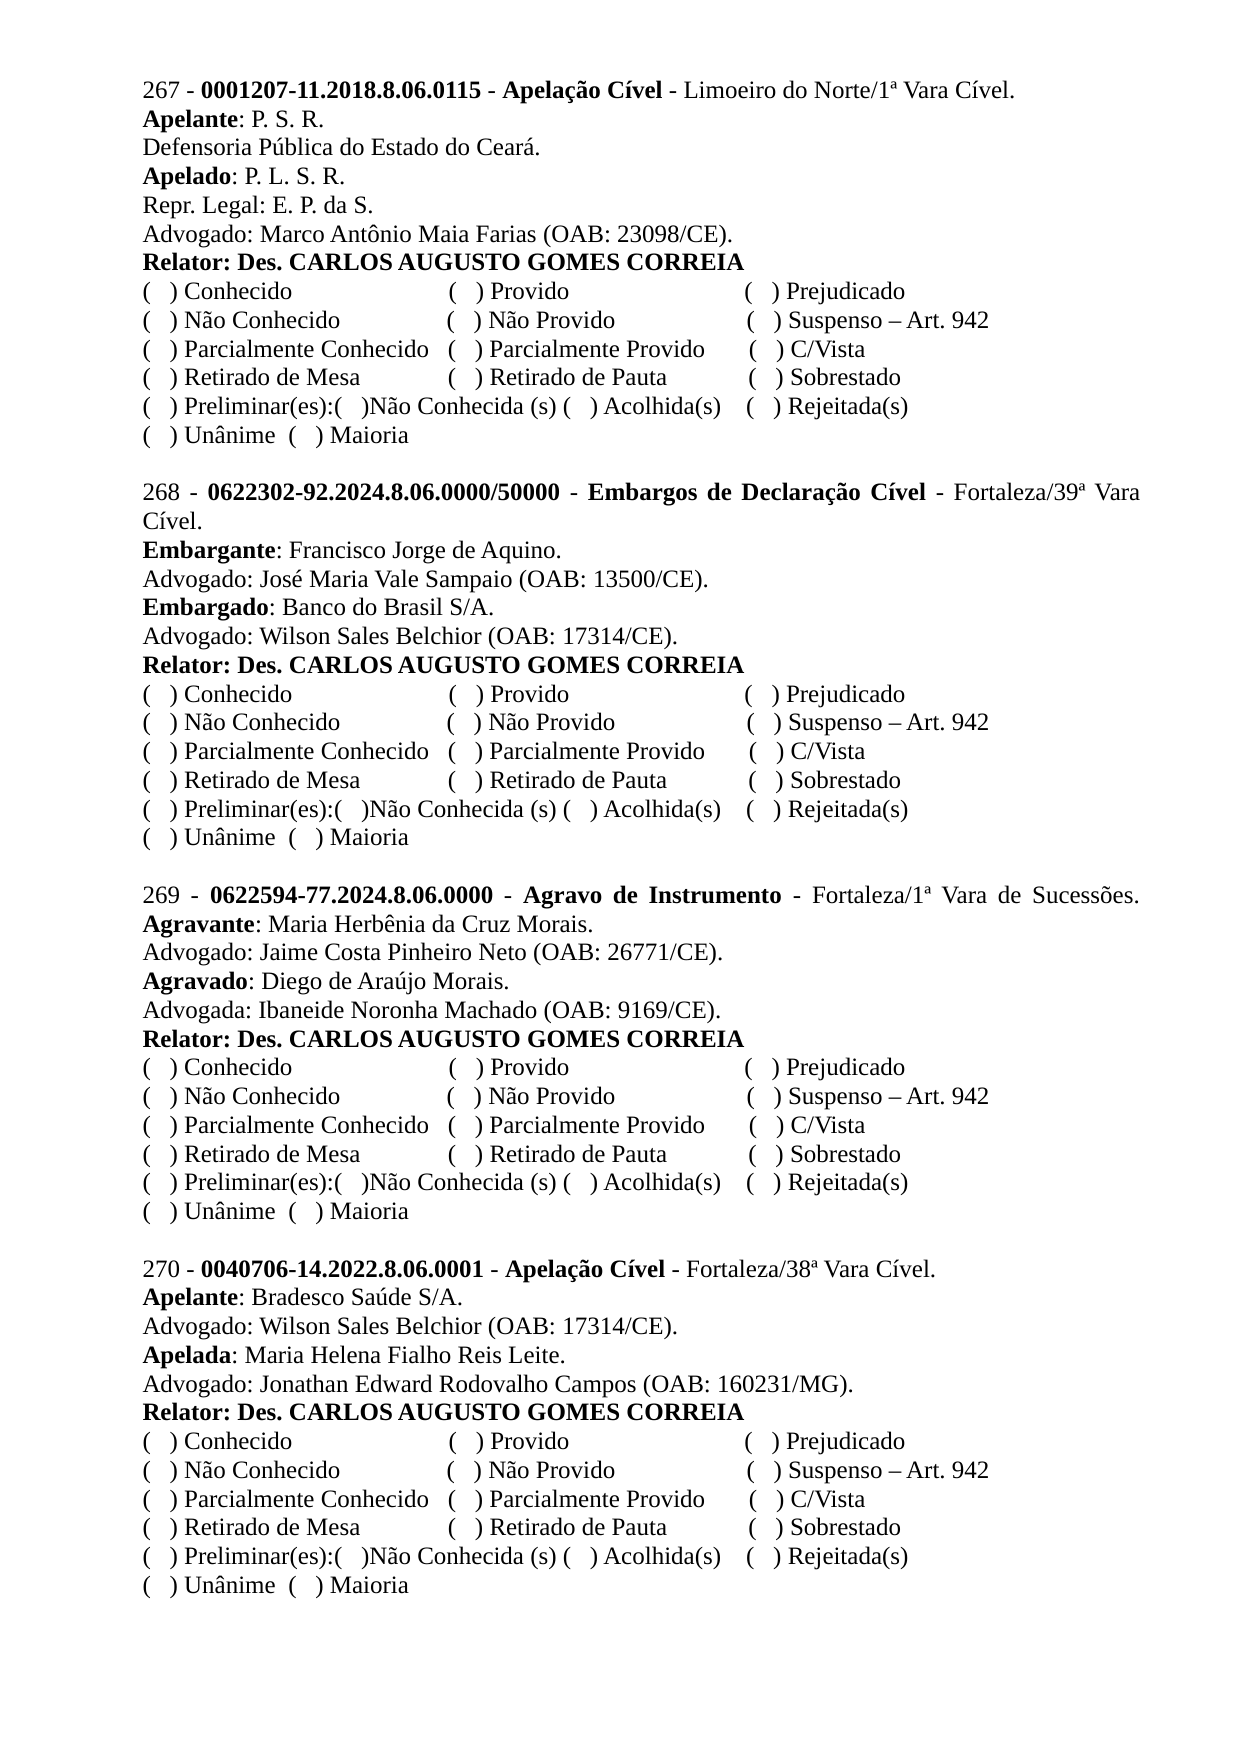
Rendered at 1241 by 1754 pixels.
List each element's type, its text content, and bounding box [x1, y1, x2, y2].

text Relator: Des. CARLOS AUGUSTO GOMES CORREIA [142, 1397, 1141, 1426]
text ( ) Retirado de Mesa ( ) Retirado de Pauta ( ) Sobrestado [142, 765, 1158, 794]
text Apelado: P. L. S. R. [142, 161, 1141, 190]
text ( ) Conhecido ( ) Provido ( ) Prejudicado [142, 1426, 1141, 1455]
text Apelante: P. S. R. [142, 104, 1141, 132]
text ( ) Unânime ( ) Maioria [142, 822, 1158, 851]
text Relator: Des. CARLOS AUGUSTO GOMES CORREIA [142, 650, 1141, 679]
text 267 - 0001207-11.2018.8.06.0115 - Apelação Cível - Limoeiro do Norte/1ª Vara Cível. [142, 75, 1141, 104]
text Advogado: Marco Antônio Maia Farias (OAB: 23098/CE). [142, 219, 1141, 247]
text Advogada: Ibaneide Noronha Machado (OAB: 9169/CE). [142, 995, 1141, 1024]
text ( ) Retirado de Mesa ( ) Retirado de Pauta ( ) Sobrestado [142, 362, 1158, 391]
text ( ) Unânime ( ) Maioria [142, 1570, 1158, 1599]
text 270 - 0040706-14.2022.8.06.0001 - Apelação Cível - Fortaleza/38ª Vara Cível. [142, 1254, 1141, 1282]
text Relator: Des. CARLOS AUGUSTO GOMES CORREIA [142, 1024, 1141, 1052]
text ( ) Não Conhecido ( ) Não Provido ( ) Suspenso – Art. 942 [142, 707, 1158, 736]
text ( ) Parcialmente Conhecido ( ) Parcialmente Provido ( ) C/Vista [142, 1110, 1158, 1139]
text ( ) Parcialmente Conhecido ( ) Parcialmente Provido ( ) C/Vista [142, 334, 1158, 362]
text ( ) Conhecido ( ) Provido ( ) Prejudicado [142, 1052, 1141, 1081]
text 269 - 0622594-77.2024.8.06.0000 - Agravo de Instrumento - Fortaleza/1ª Vara de Sucessões. Agravante: Maria Herbênia da Cruz Morais. [142, 880, 1141, 937]
text Advogado: José Maria Vale Sampaio (OAB: 13500/CE). [142, 564, 1141, 592]
text Defensoria Pública do Estado do Ceará. [142, 132, 1141, 161]
text Advogado: Wilson Sales Belchior (OAB: 17314/CE). [142, 621, 1141, 650]
text ( ) Não Conhecido ( ) Não Provido ( ) Suspenso – Art. 942 [142, 1455, 1158, 1484]
text 268 - 0622302-92.2024.8.06.0000/50000 - Embargos de Declaração Cível - Fortaleza/39ª Vara Cível. [142, 477, 1141, 535]
text Relator: Des. CARLOS AUGUSTO GOMES CORREIA [142, 247, 1141, 276]
text ( ) Unânime ( ) Maioria [142, 1196, 1158, 1225]
text ( ) Conhecido ( ) Provido ( ) Prejudicado [142, 679, 1141, 707]
text Apelada: Maria Helena Fialho Reis Leite. [142, 1340, 1141, 1369]
text ( ) Parcialmente Conhecido ( ) Parcialmente Provido ( ) C/Vista [142, 736, 1158, 765]
text Agravado: Diego de Araújo Morais. [142, 966, 1141, 995]
text Advogado: Jaime Costa Pinheiro Neto (OAB: 26771/CE). [142, 937, 1141, 966]
text ( ) Preliminar(es):( )Não Conhecida (s) ( ) Acolhida(s) ( ) Rejeitada(s) [142, 1541, 1158, 1570]
text Advogado: Jonathan Edward Rodovalho Campos (OAB: 160231/MG). [142, 1369, 1141, 1397]
text Repr. Legal: E. P. da S. [142, 190, 1141, 219]
text ( ) Retirado de Mesa ( ) Retirado de Pauta ( ) Sobrestado [142, 1139, 1158, 1167]
text ( ) Retirado de Mesa ( ) Retirado de Pauta ( ) Sobrestado [142, 1512, 1158, 1541]
text ( ) Preliminar(es):( )Não Conhecida (s) ( ) Acolhida(s) ( ) Rejeitada(s) [142, 1167, 1158, 1196]
text Advogado: Wilson Sales Belchior (OAB: 17314/CE). [142, 1311, 1141, 1340]
text ( ) Preliminar(es):( )Não Conhecida (s) ( ) Acolhida(s) ( ) Rejeitada(s) [142, 391, 1158, 420]
text Embargado: Banco do Brasil S/A. [142, 592, 1141, 621]
text Apelante: Bradesco Saúde S/A. [142, 1282, 1141, 1311]
text ( ) Não Conhecido ( ) Não Provido ( ) Suspenso – Art. 942 [142, 1081, 1158, 1110]
text Embargante: Francisco Jorge de Aquino. [142, 535, 1141, 564]
text ( ) Unânime ( ) Maioria [142, 420, 1158, 449]
text ( ) Não Conhecido ( ) Não Provido ( ) Suspenso – Art. 942 [142, 305, 1158, 334]
text ( ) Parcialmente Conhecido ( ) Parcialmente Provido ( ) C/Vista [142, 1484, 1158, 1512]
text ( ) Conhecido ( ) Provido ( ) Prejudicado [142, 276, 1141, 305]
text ( ) Preliminar(es):( )Não Conhecida (s) ( ) Acolhida(s) ( ) Rejeitada(s) [142, 794, 1158, 822]
